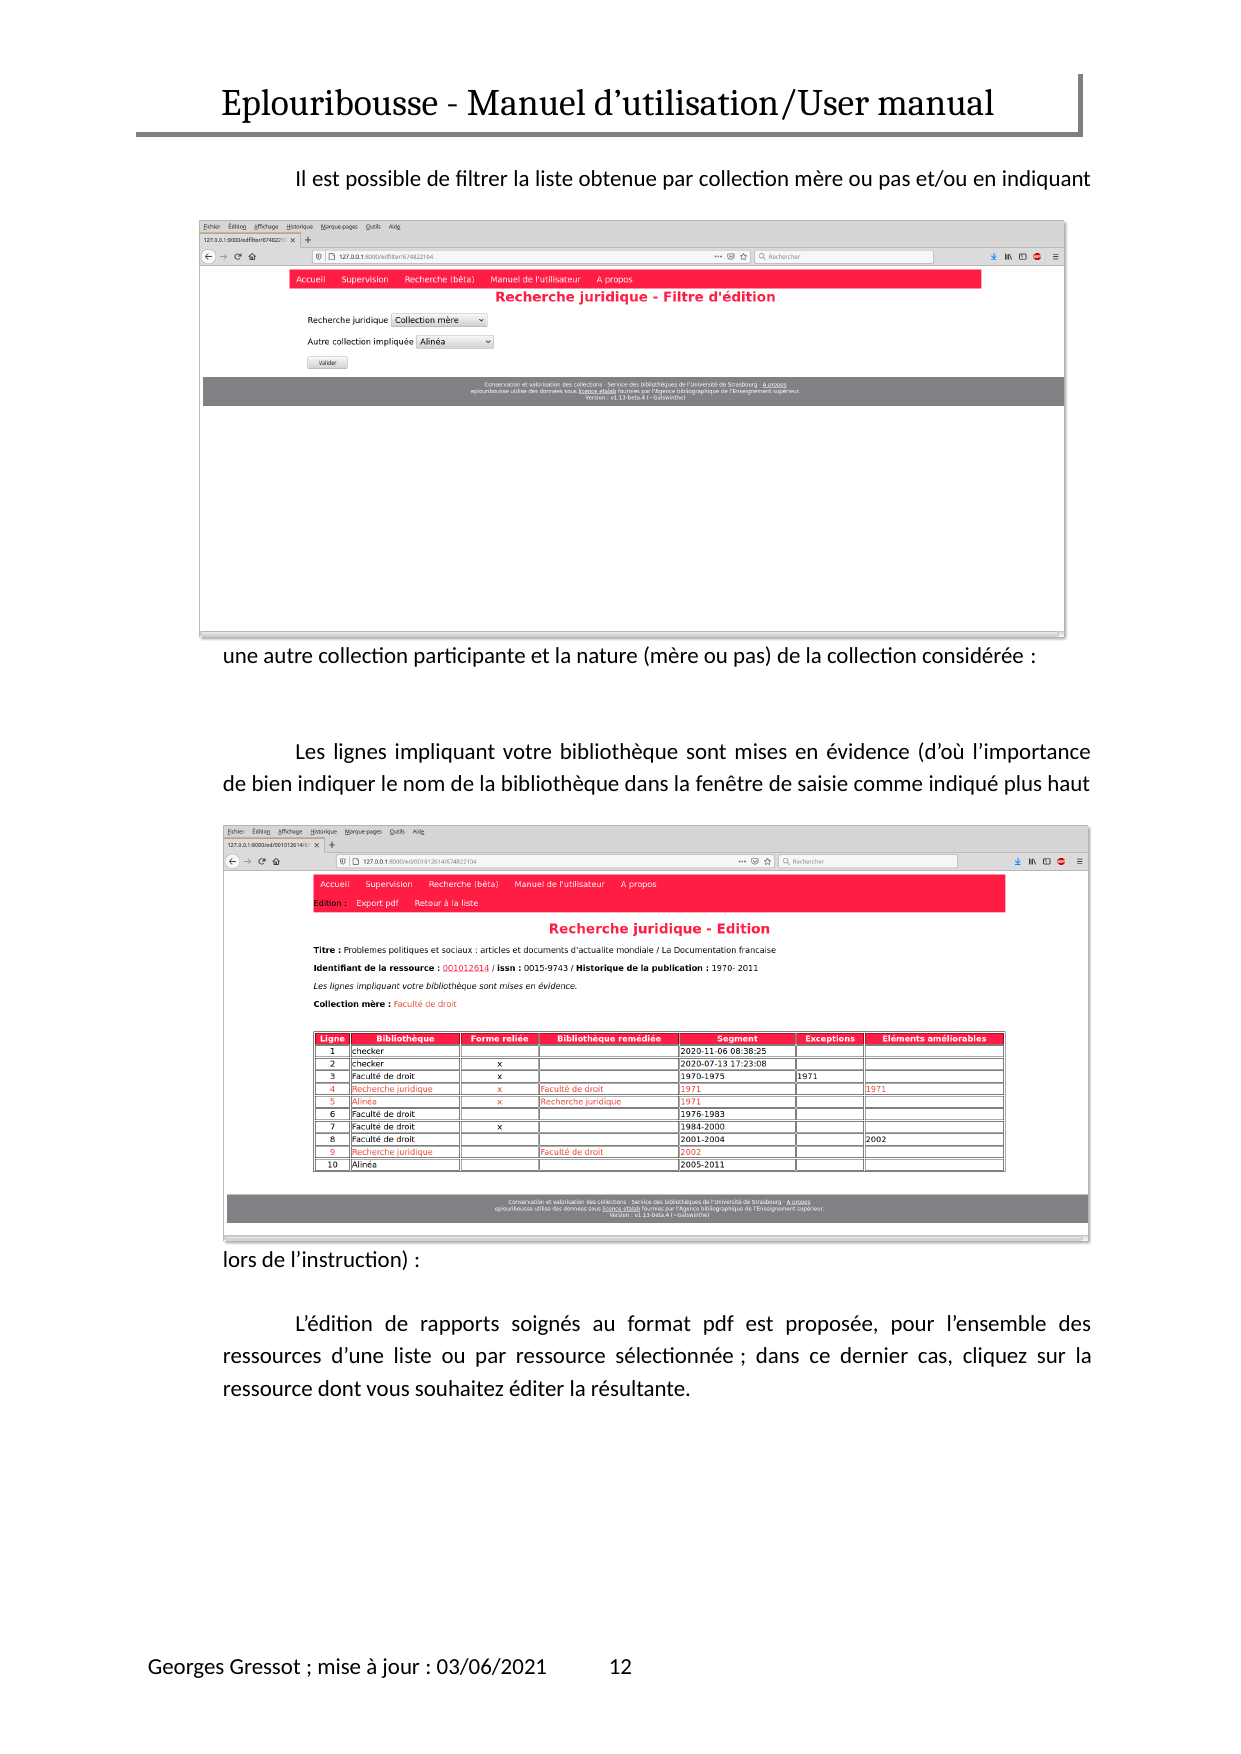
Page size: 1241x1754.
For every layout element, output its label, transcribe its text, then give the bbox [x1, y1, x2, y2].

list Il est possible de filtrer la liste obtenue par collection mère ou pas et/ou en indiquant une autre collection participante et la nature (mère ou pas) de la collection considérée : [223, 164, 1093, 669]
list Les lignes impliquant votre bibliothèque sont mises en évidence (d’où l’importance de bien indiquer le nom de la bibliothèque dans la fenêtre de saisie comme indiqué plus haut lors de l’instruction) : [223, 737, 1093, 1273]
picture [197, 218, 1068, 641]
picture [221, 823, 1092, 1245]
list L’édition de rapports soignés au format pdf est proposée, pour l’ensemble des ressources d’une liste ou par ressource sélectionnée ; dans ce dernier cas, cliquez sur la ressource dont vous souhaitez éditer la résultante. [223, 1309, 1093, 1402]
